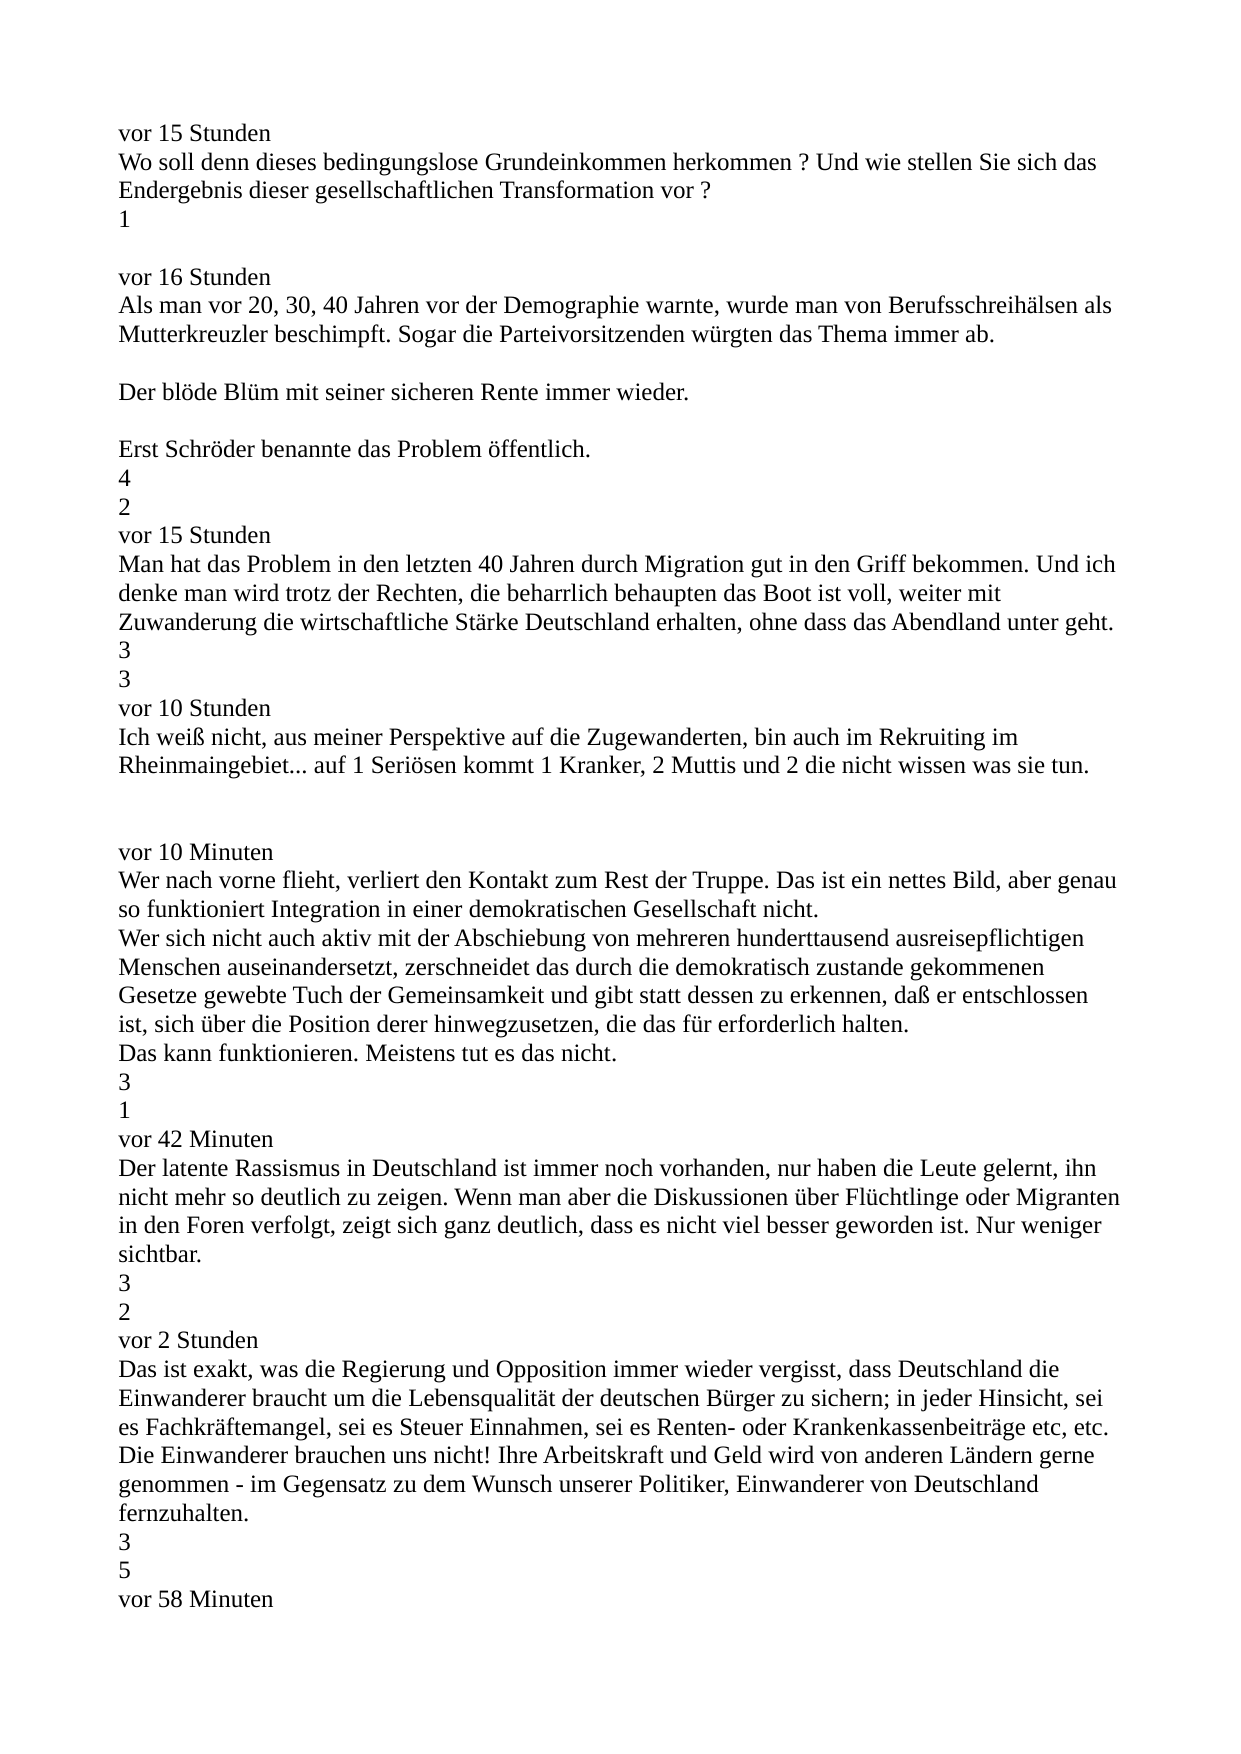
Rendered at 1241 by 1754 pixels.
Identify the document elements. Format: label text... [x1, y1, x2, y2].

text Das ist exakt, was die Regierung und Opposition immer wieder vergisst, dass Deutschland die Einwanderer braucht um die Lebensqualität der deutschen Bürger zu sichern; in jeder Hinsicht, sei es Fachkräftemangel, sei es Steuer Einnahmen, sei es Renten- oder Krankenkassenbeiträge etc, etc. [118, 1354, 1122, 1441]
text vor 16 Stunden [118, 262, 1122, 291]
text Als man vor 20, 30, 40 Jahren vor der Demographie warnte, wurde man von Berufsschreihälsen als Mutterkreuzler beschimpft. Sogar die Parteivorsitzenden würgten das Thema immer ab. [118, 291, 1122, 348]
text vor 15 Stunden [118, 118, 1122, 147]
text vor 10 Minuten [118, 837, 1122, 866]
text Die Einwanderer brauchen uns nicht! Ihre Arbeitskraft und Geld wird von anderen Ländern gerne genommen - im Gegensatz zu dem Wunsch unserer Politiker, Einwanderer von Deutschland fernzuhalten. [118, 1441, 1122, 1527]
text Wo soll denn dieses bedingungslose Grundeinkommen herkommen ? Und wie stellen Sie sich das Endergebnis dieser gesellschaftlichen Transformation vor ? [118, 147, 1122, 204]
text 3 [118, 1527, 1122, 1556]
text 1 [118, 204, 1122, 233]
text 2 [118, 492, 1122, 521]
text vor 10 Stunden [118, 693, 1122, 722]
text Der latente Rassismus in Deutschland ist immer noch vorhanden, nur haben die Leute gelernt, ihn nicht mehr so deutlich zu zeigen. Wenn man aber die Diskussionen über Flüchtlinge oder Migranten in den Foren verfolgt, zeigt sich ganz deutlich, dass es nicht viel besser geworden ist. Nur weniger sichtbar. [118, 1153, 1122, 1268]
text Man hat das Problem in den letzten 40 Jahren durch Migration gut in den Griff bekommen. Und ich denke man wird trotz der Rechten, die beharrlich behaupten das Boot ist voll, weiter mit Zuwanderung die wirtschaftliche Stärke Deutschland erhalten, ohne dass das Abendland unter geht. [118, 549, 1122, 636]
text 3 [118, 1268, 1122, 1297]
text Das kann funktionieren. Meistens tut es das nicht. [118, 1038, 1122, 1067]
text 3 [118, 636, 1122, 664]
text Erst Schröder benannte das Problem öffentlich. [118, 434, 1122, 463]
text vor 2 Stunden [118, 1326, 1122, 1354]
text 3 [118, 664, 1122, 693]
text Wer sich nicht auch aktiv mit der Abschiebung von mehreren hunderttausend ausreisepflichtigen Menschen auseinandersetzt, zerschneidet das durch die demokratisch zustande gekommenen Gesetze gewebte Tuch der Gemeinsamkeit und gibt statt dessen zu erkennen, daß er entschlossen ist, sich über die Position derer hinwegzusetzen, die das für erforderlich halten. [118, 923, 1122, 1038]
text 2 [118, 1297, 1122, 1326]
text 5 [118, 1556, 1122, 1584]
text Der blöde Blüm mit seiner sicheren Rente immer wieder. [118, 377, 1122, 406]
text 3 [118, 1067, 1122, 1096]
text Wer nach vorne flieht, verliert den Kontakt zum Rest der Truppe. Das ist ein nettes Bild, aber genau so funktioniert Integration in einer demokratischen Gesellschaft nicht. [118, 866, 1122, 923]
text vor 42 Minuten [118, 1124, 1122, 1153]
text vor 15 Stunden [118, 521, 1122, 549]
text Ich weiß nicht, aus meiner Perspektive auf die Zugewanderten, bin auch im Rekruiting im Rheinmaingebiet... auf 1 Seriösen kommt 1 Kranker, 2 Muttis und 2 die nicht wissen was sie tun. [118, 722, 1122, 779]
text 1 [118, 1096, 1122, 1124]
text vor 58 Minuten [118, 1584, 1122, 1613]
text 4 [118, 463, 1122, 492]
